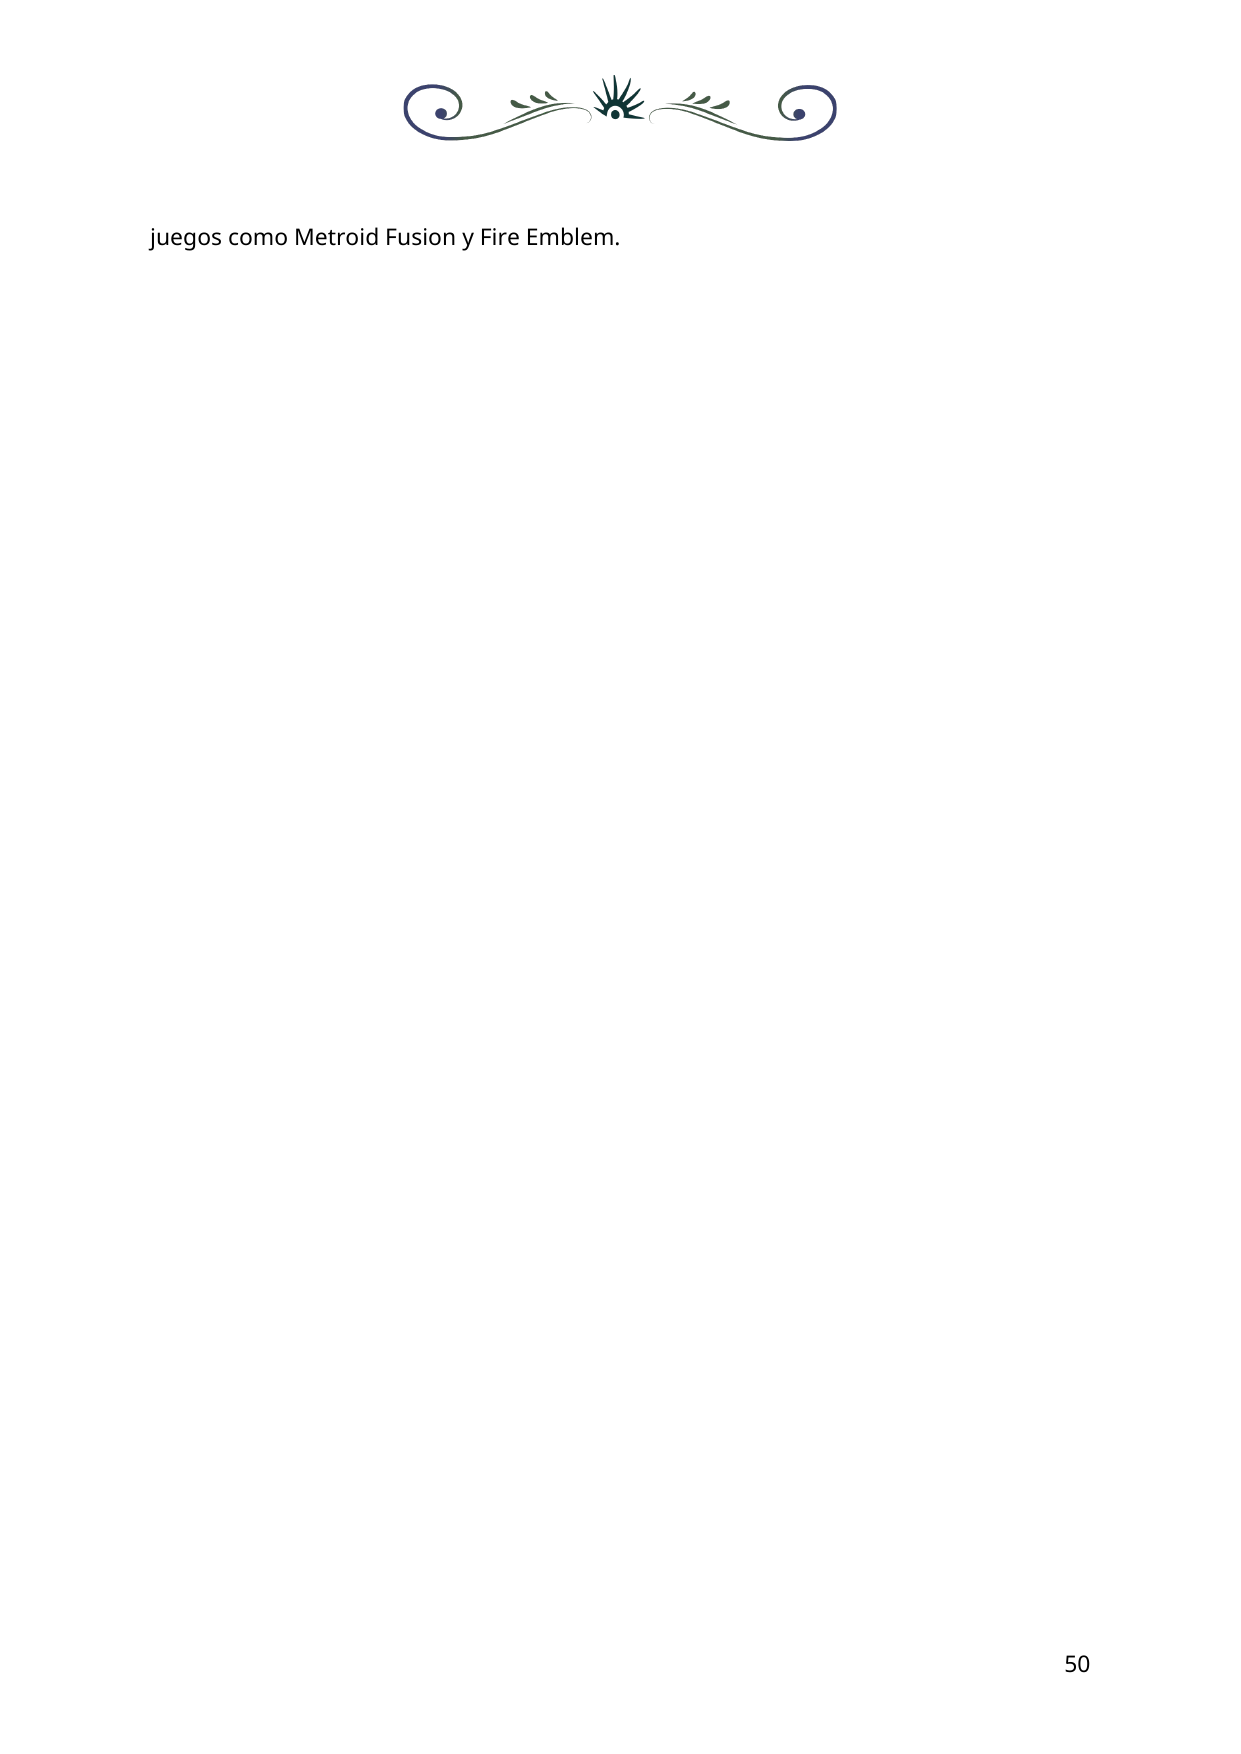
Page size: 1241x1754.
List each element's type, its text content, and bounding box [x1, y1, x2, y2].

picture [403, 75, 837, 141]
text juegos como Metroid Fusion y Fire Emblem. [150, 221, 1090, 253]
